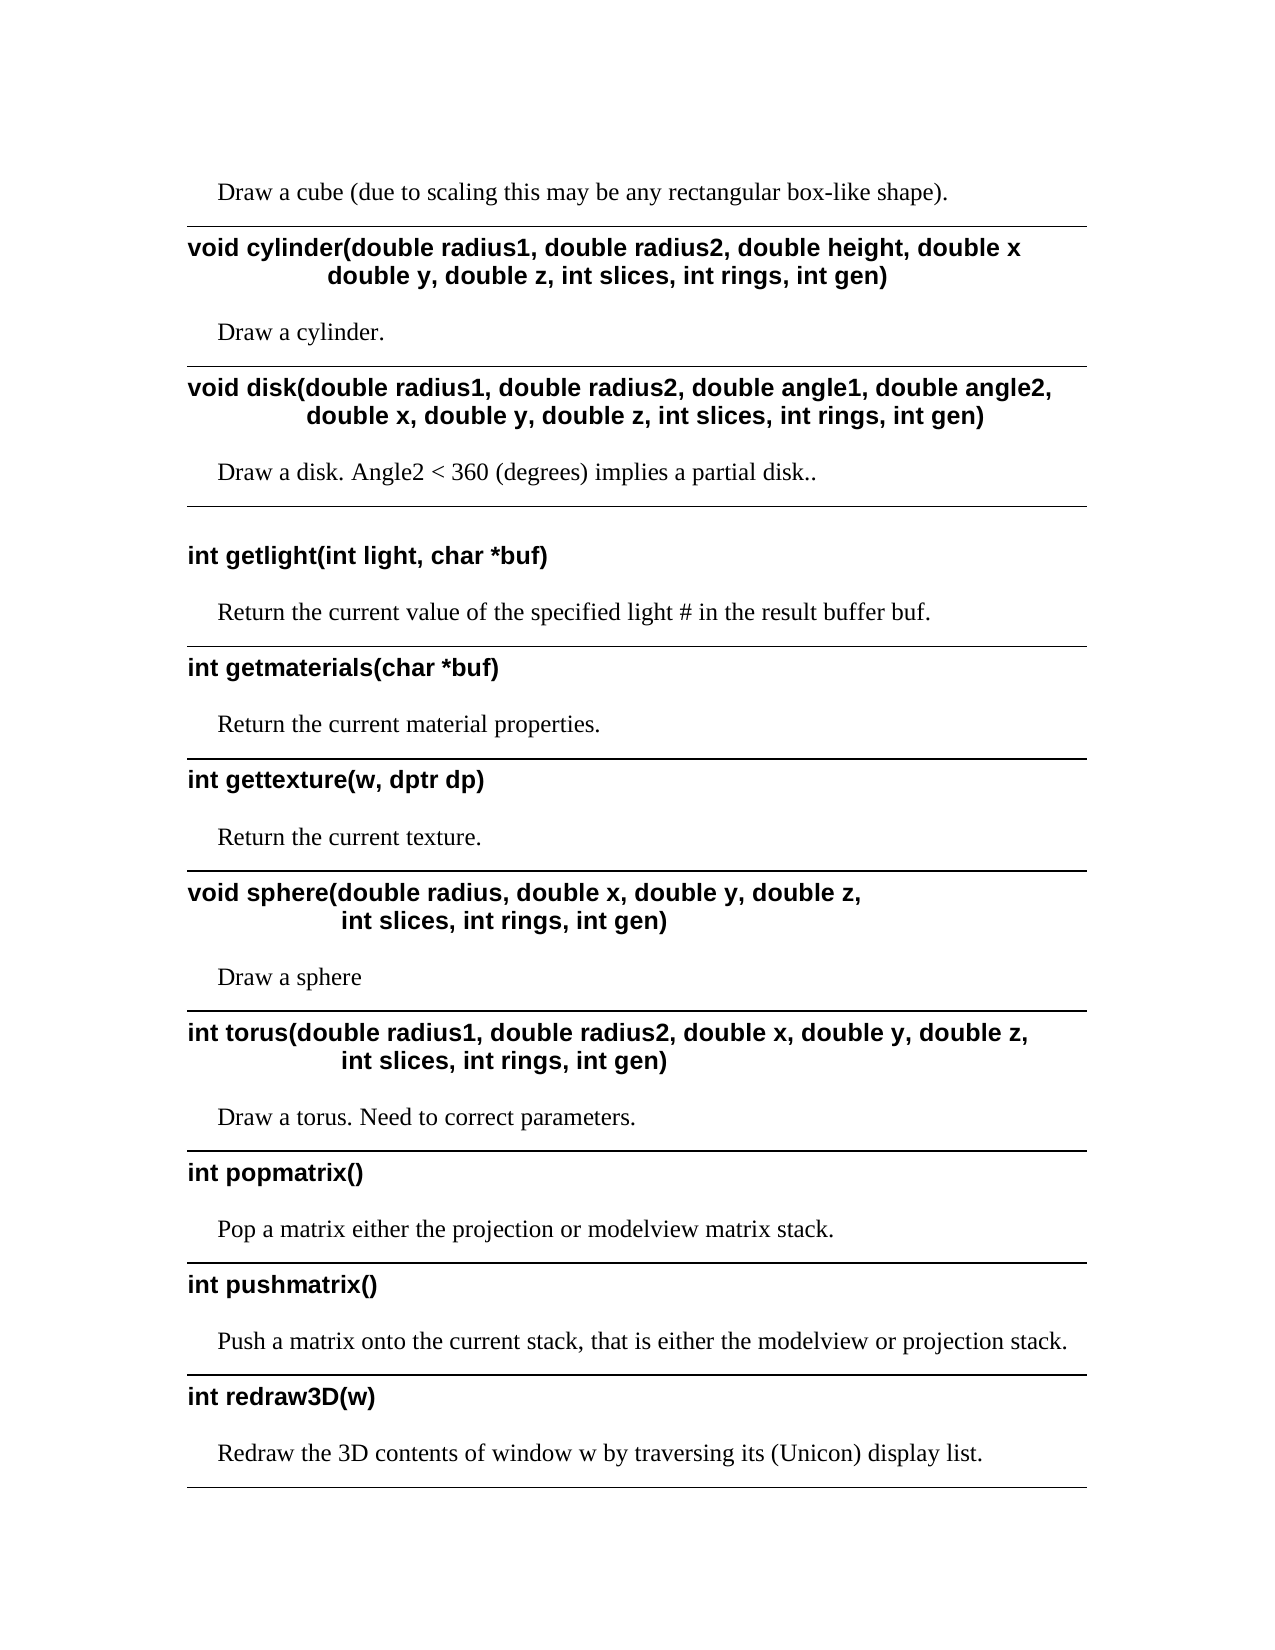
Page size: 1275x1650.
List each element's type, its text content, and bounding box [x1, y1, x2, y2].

text Push a matrix onto the current stack, that is either the modelview or projection stack. [187, 1327, 1087, 1355]
text void disk(double radius1, double radius2, double angle1, double angle2, double x, double y, double z, int slices, int rings, int gen) [187, 374, 1087, 430]
text int redraw3D(w) [187, 1383, 1087, 1411]
text int pushmatrix() [187, 1271, 1087, 1299]
text Draw a cube (due to scaling this may be any rectangular box-like shape). [187, 178, 1087, 206]
text Draw a torus. Need to correct parameters. [187, 1103, 1087, 1131]
text Draw a disk. Angle2 < 360 (degrees) implies a partial disk.. [187, 458, 1087, 486]
text int gettexture(w, dptr dp) [187, 766, 1087, 794]
text int getmaterials(char *buf) [187, 654, 1087, 682]
text Pop a matrix either the projection or modelview matrix stack. [187, 1215, 1087, 1243]
text int getlight(int light, char *buf) [187, 542, 1087, 570]
text int torus(double radius1, double radius2, double x, double y, double z, int slices, int rings, int gen) [187, 1019, 1087, 1075]
text Draw a sphere [187, 963, 1087, 991]
text Redraw the 3D contents of window w by traversing its (Unicon) display list. [187, 1439, 1087, 1467]
text Return the current material properties. [187, 710, 1087, 738]
text void cylinder(double radius1, double radius2, double height, double x double y, double z, int slices, int rings, int gen) [187, 234, 1087, 290]
text Return the current texture. [187, 822, 1087, 851]
text Draw a cylinder. [187, 318, 1087, 346]
text void sphere(double radius, double x, double y, double z, int slices, int rings, int gen) [187, 878, 1087, 934]
text int popmatrix() [187, 1159, 1087, 1187]
text Return the current value of the specified light # in the result buffer buf. [187, 598, 1087, 626]
